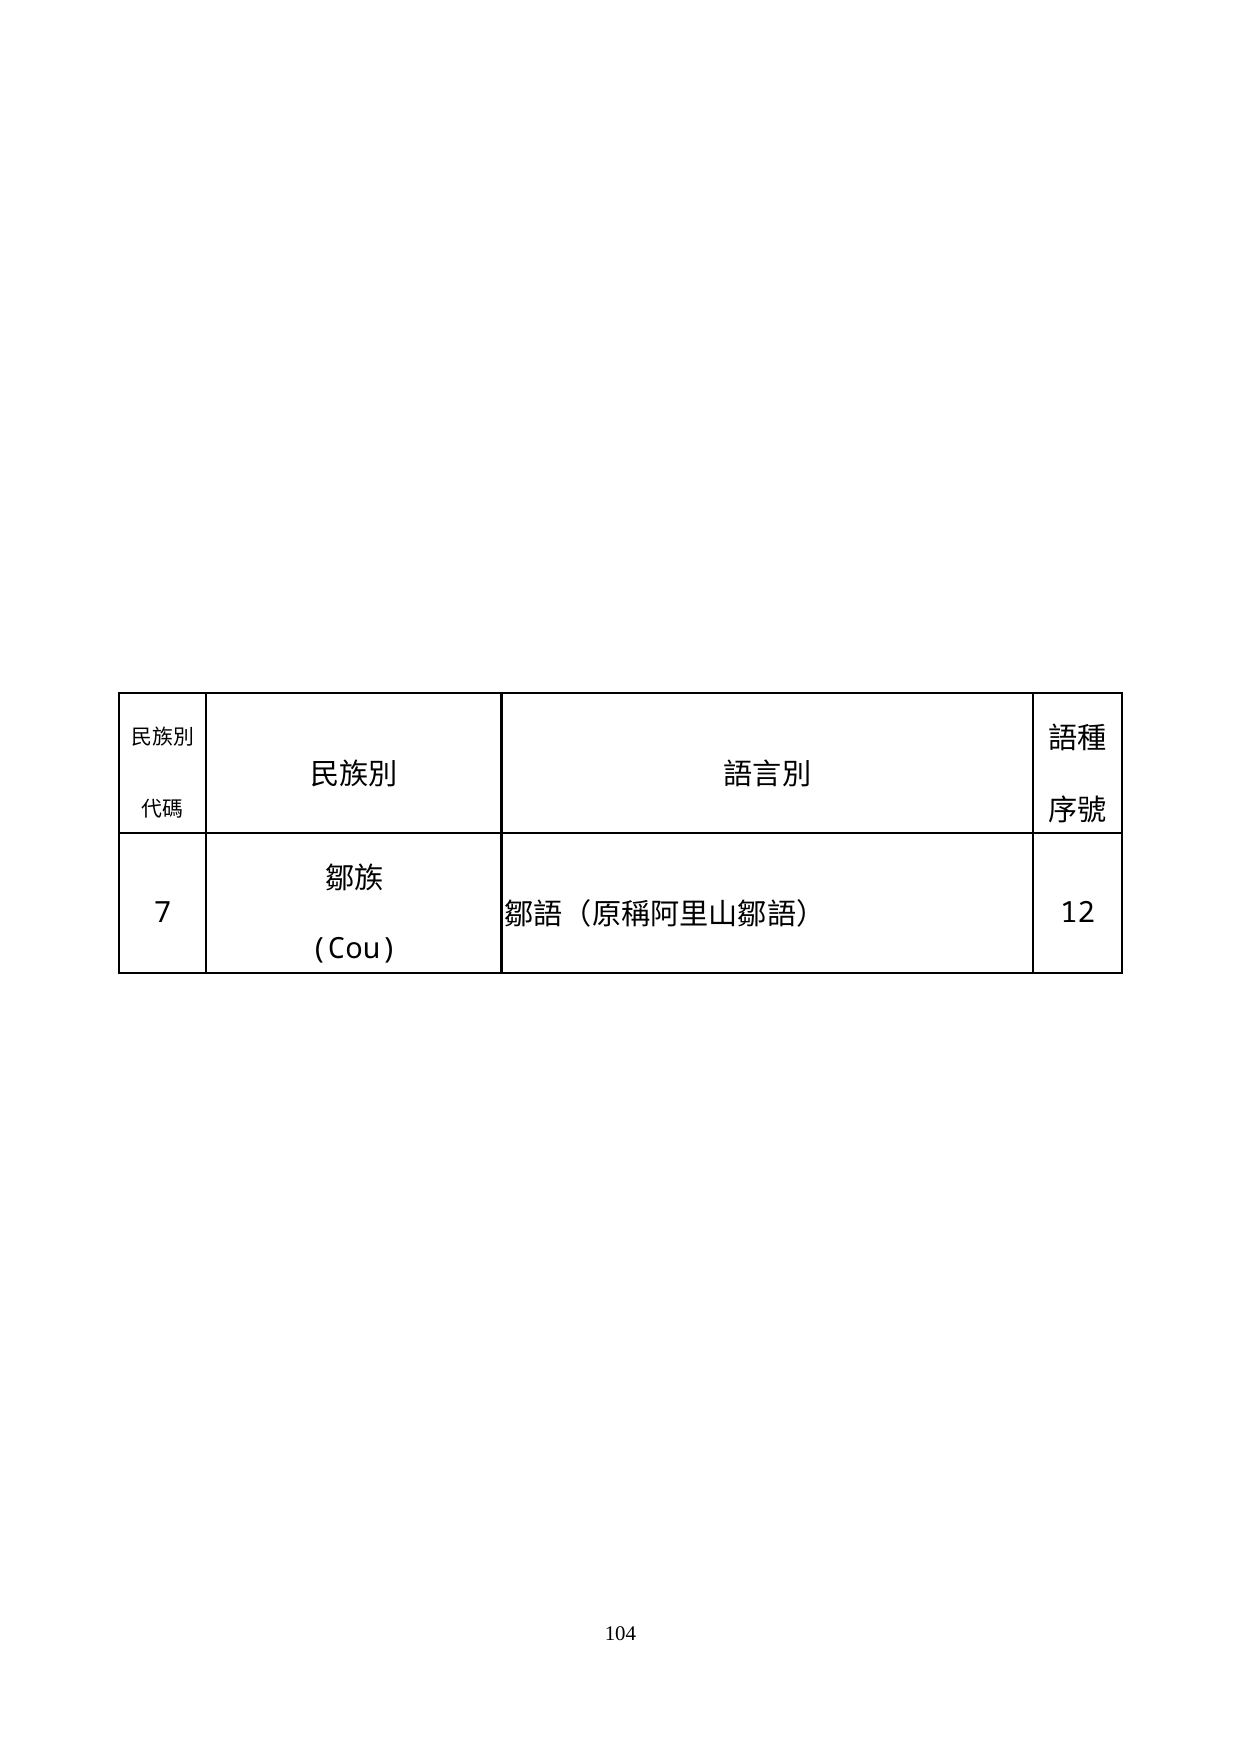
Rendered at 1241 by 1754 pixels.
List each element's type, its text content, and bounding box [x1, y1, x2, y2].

table_cell 鄒族 (Cou) [207, 834, 500, 972]
table_cell 12 [1034, 834, 1121, 972]
table_header 民族別代碼 [120, 694, 205, 832]
table_header 民族別 [207, 694, 500, 832]
table_header 語種 序號 [1034, 694, 1121, 832]
table_header 語言別 [503, 694, 1032, 832]
table_cell 鄒語（原稱阿里山鄒語） [503, 834, 1032, 972]
table_cell 7 [120, 834, 205, 972]
